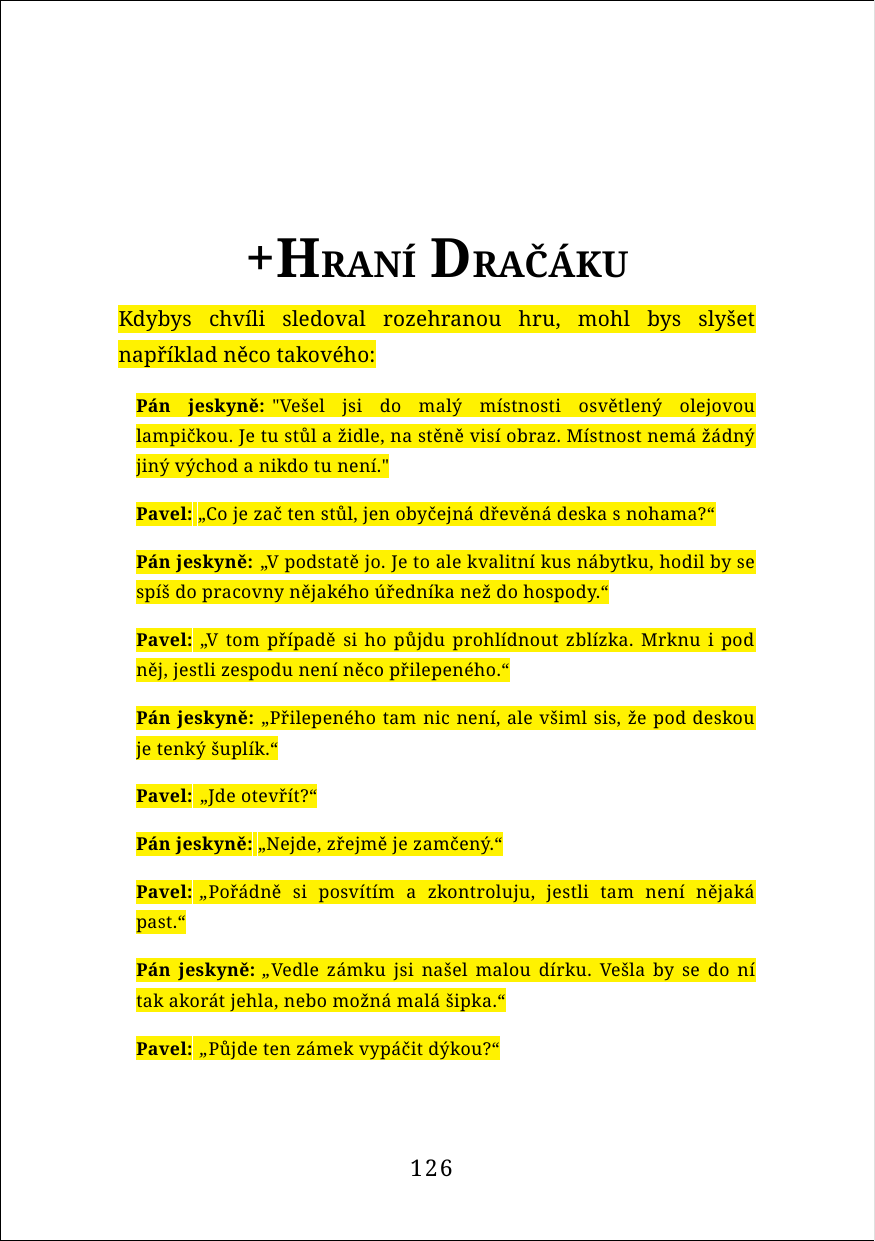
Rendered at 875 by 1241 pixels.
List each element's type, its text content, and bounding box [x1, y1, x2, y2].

text Pán jeskyně: „Vedle zámku jsi našel malou dírku. Vešla by se do ní tak akorát jehla, nebo možná malá šipka.“ [136, 958, 756, 1012]
text Pán jeskyně: „Nejde, zřejmě je zamčený.“ [136, 832, 756, 856]
text Pavel: „Pořádně si posvítím a zkontroluju, jestli tam není nějaká past.“ [136, 880, 756, 934]
text Pavel: „Co je zač ten stůl, jen obyčejná dřevěná deska s nohama?“ [136, 502, 756, 526]
text Kdybys chvíli sledoval rozehranou hru, mohl bys slyšet například něco takového: [118, 304, 756, 368]
text Pavel: „Půjde ten zámek vypáčit dýkou?“ [136, 1036, 756, 1060]
text Pán jeskyně: „V podstatě jo. Je to ale kvalitní kus nábytku, hodil by se spíš do pracovny nějakého úředníka než do hospody.“ [136, 549, 756, 604]
subtitle +Hraní Dračáku [118, 219, 756, 293]
text Pavel: „Jde otevřít?“ [136, 784, 756, 808]
text Pavel: „V tom případě si ho půjdu prohlídnout zblízka. Mrknu i pod něj, jestli zespodu není něco přilepeného.“ [136, 628, 756, 682]
text Pán jeskyně: "Vešel jsi do malý místnosti osvětlený olejovou lampičkou. Je tu stůl a židle, na stěně visí obraz. Místnost nemá žádný jiný východ a nikdo tu není." [136, 393, 756, 478]
text Pán jeskyně: „Přilepeného tam nic není, ale všiml sis, že pod deskou je tenký šuplík.“ [136, 706, 756, 760]
